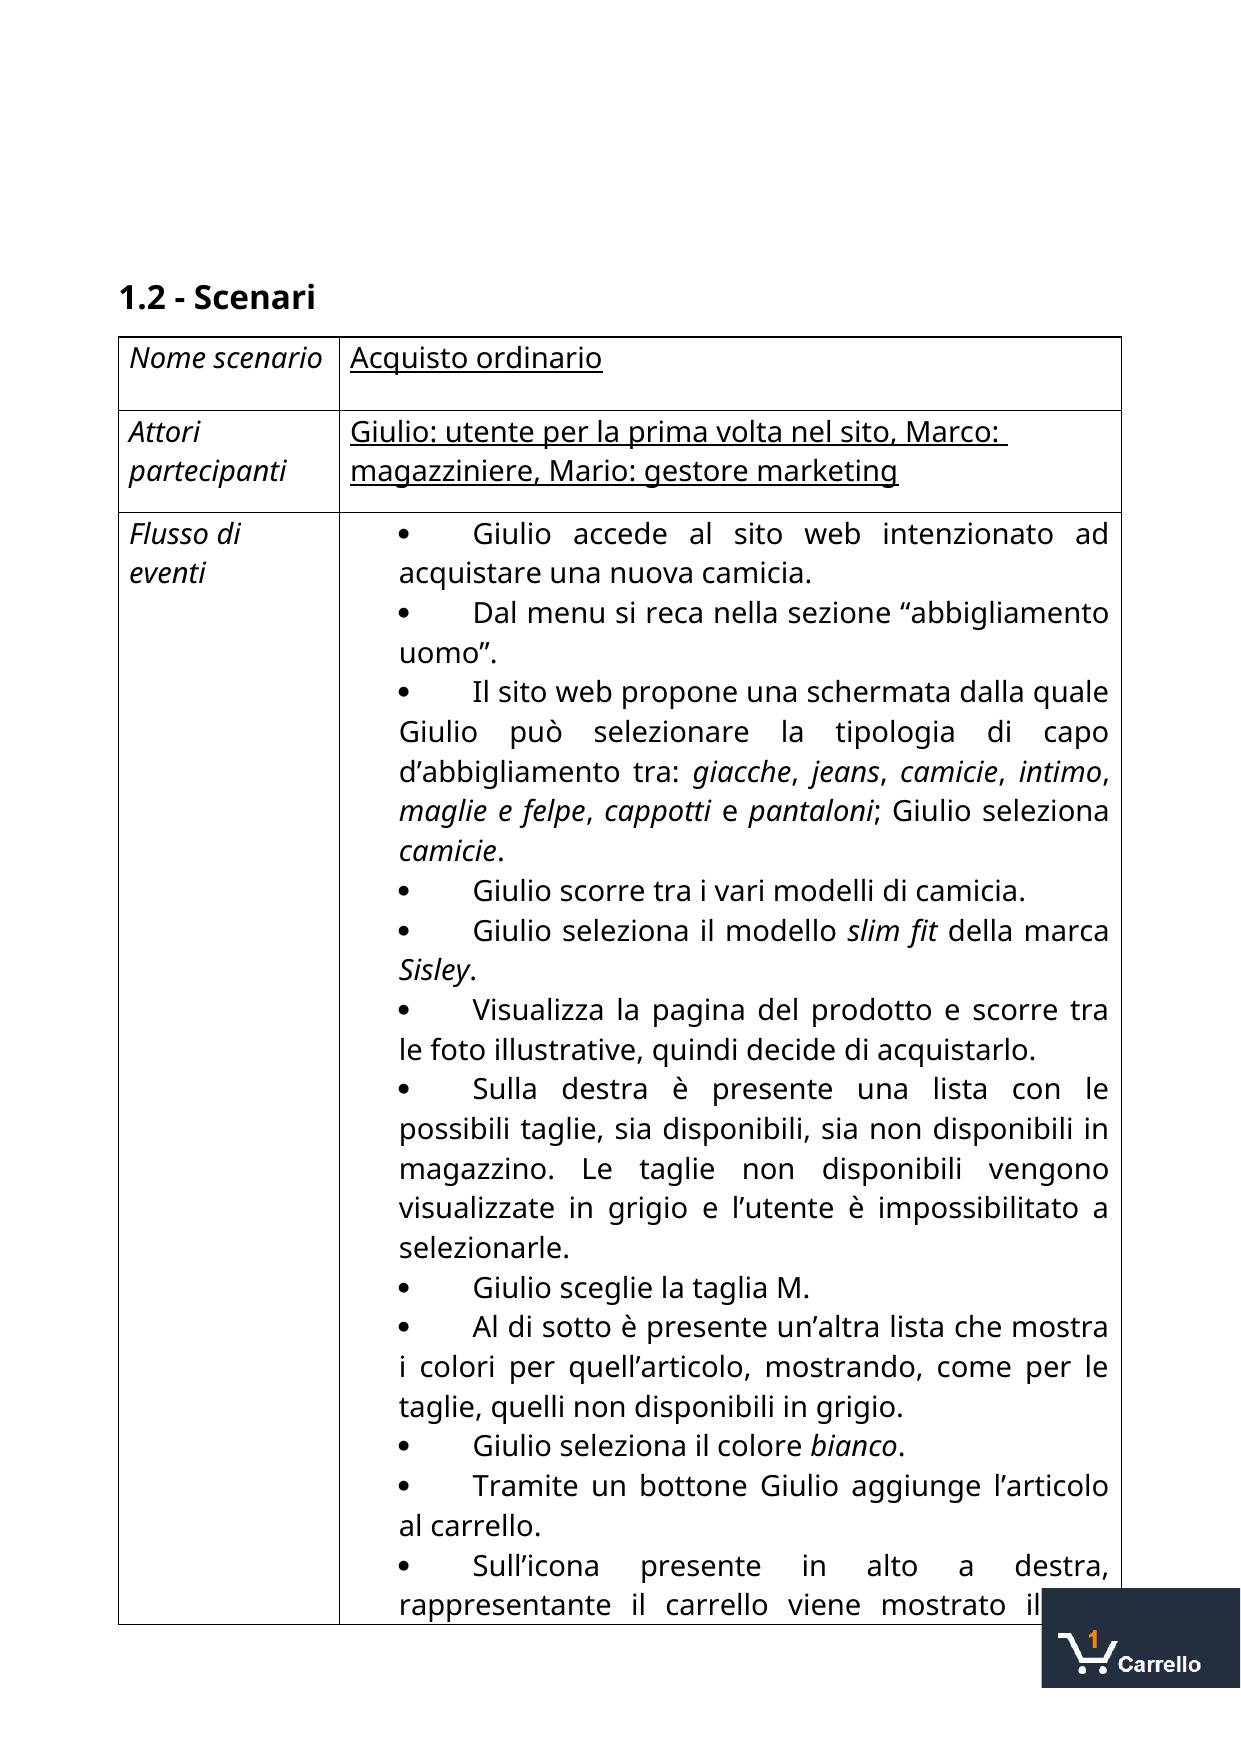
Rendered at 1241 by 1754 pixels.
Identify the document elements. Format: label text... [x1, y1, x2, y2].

table_cell Giulio accede al sito web intenzionato ad acquistare una nuova camicia. Dal menu si reca nella sezione “abbigliamento uomo”. Il sito web propone una schermata dalla quale Giulio può selezionare la tipologia di capo d’abbigliamento tra: giacche, jeans, camicie, intimo, maglie e felpe, cappotti e pantaloni; Giulio seleziona camicie. Giulio scorre tra i vari modelli di camicia. Giulio seleziona il modello slim fit della marca Sisley. Visualizza la pagina del prodotto e scorre tra le foto illustrative, quindi decide di acquistarlo. Sulla destra è presente una lista con le possibili taglie, sia disponibili, sia non disponibili in magazzino. Le taglie non disponibili vengono visualizzate in grigio e l’utente è impossibilitato a selezionarle. Giulio sceglie la taglia M. Al di sotto è presente un’altra lista che mostra i colori per quell’articolo, mostrando, come per le taglie, quelli non disponibili in grigio. Giulio seleziona il colore bianco. Tramite un bottone Giulio aggiunge l’articolo al carrello. Sull’icona presente in alto a destra, rappresentante il carrello viene mostrato il [340, 513, 1121, 1624]
table_cell Giulio: utente per la prima volta nel sito, Marco: magazziniere, Mario: gestore marketing [340, 411, 1121, 512]
table_header Nome scenario [119, 338, 339, 410]
table_header Acquisto ordinario [340, 338, 1121, 410]
table_cell Attori partecipanti [119, 411, 339, 512]
table_cell Flusso di eventi [119, 513, 339, 1624]
text 1.2 - Scenari [118, 273, 1122, 319]
